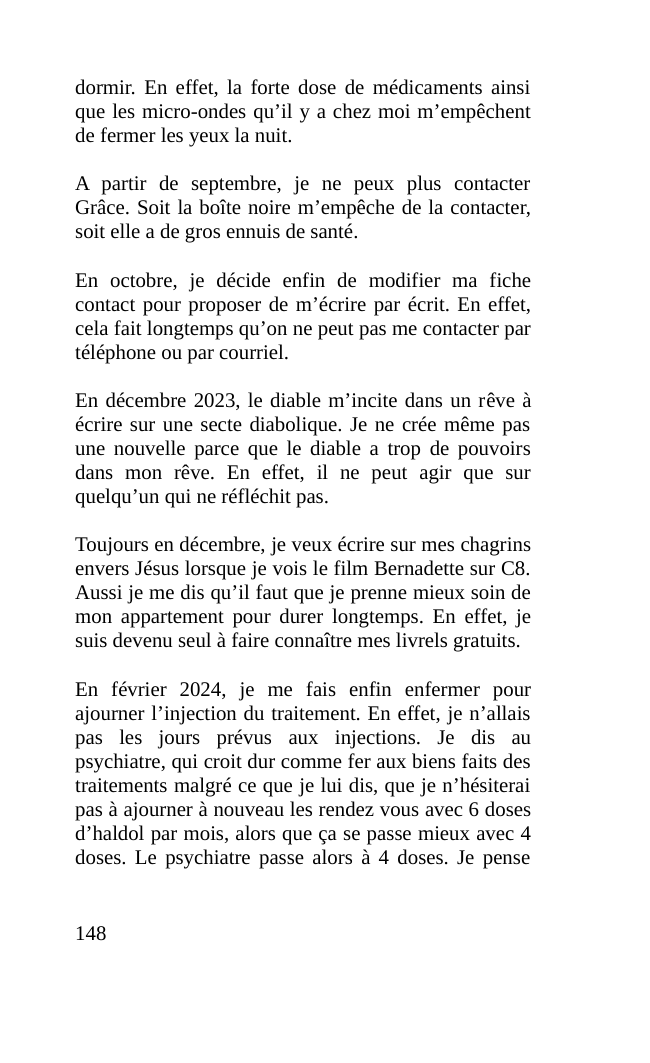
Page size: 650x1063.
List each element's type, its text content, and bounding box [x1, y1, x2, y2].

text En octobre, je décide enfin de modifier ma fiche contact pour proposer de m’écrire par écrit. En effet, cela fait longtemps qu’on ne peut pas me contacter par téléphone ou par courriel. [75, 267, 531, 364]
text Toujours en décembre, je veux écrire sur mes chagrins envers Jésus lorsque je vois le film Bernadette sur C8. Aussi je me dis qu’il faut que je prenne mieux soin de mon appartement pour durer longtemps. En effet, je suis devenu seul à faire connaître mes livrels gratuits. [75, 532, 531, 652]
text En décembre 2023, le diable m’incite dans un rêve à écrire sur une secte diabolique. Je ne crée même pas une nouvelle parce que le diable a trop de pouvoirs dans mon rêve. En effet, il ne peut agir que sur quelqu’un qui ne réfléchit pas. [75, 388, 531, 508]
text dormir. En effet, la forte dose de médicaments ainsi que les micro-ondes qu’il y a chez moi m’empêchent de fermer les yeux la nuit. [75, 75, 531, 147]
text A partir de septembre, je ne peux plus contacter Grâce. Soit la boîte noire m’empêche de la contacter, soit elle a de gros ennuis de santé. [75, 171, 531, 243]
text En février 2024, je me fais enfin enfermer pour ajourner l’injection du traitement. En effet, je n’allais pas les jours prévus aux injections. Je dis au psychiatre, qui croit dur comme fer aux biens faits des traitements malgré ce que je lui dis, que je n’hésiterai pas à ajourner à nouveau les rendez vous avec 6 doses d’haldol par mois, alors que ça se passe mieux avec 4 doses. Le psychiatre passe alors à 4 doses. Je pense [75, 677, 531, 869]
